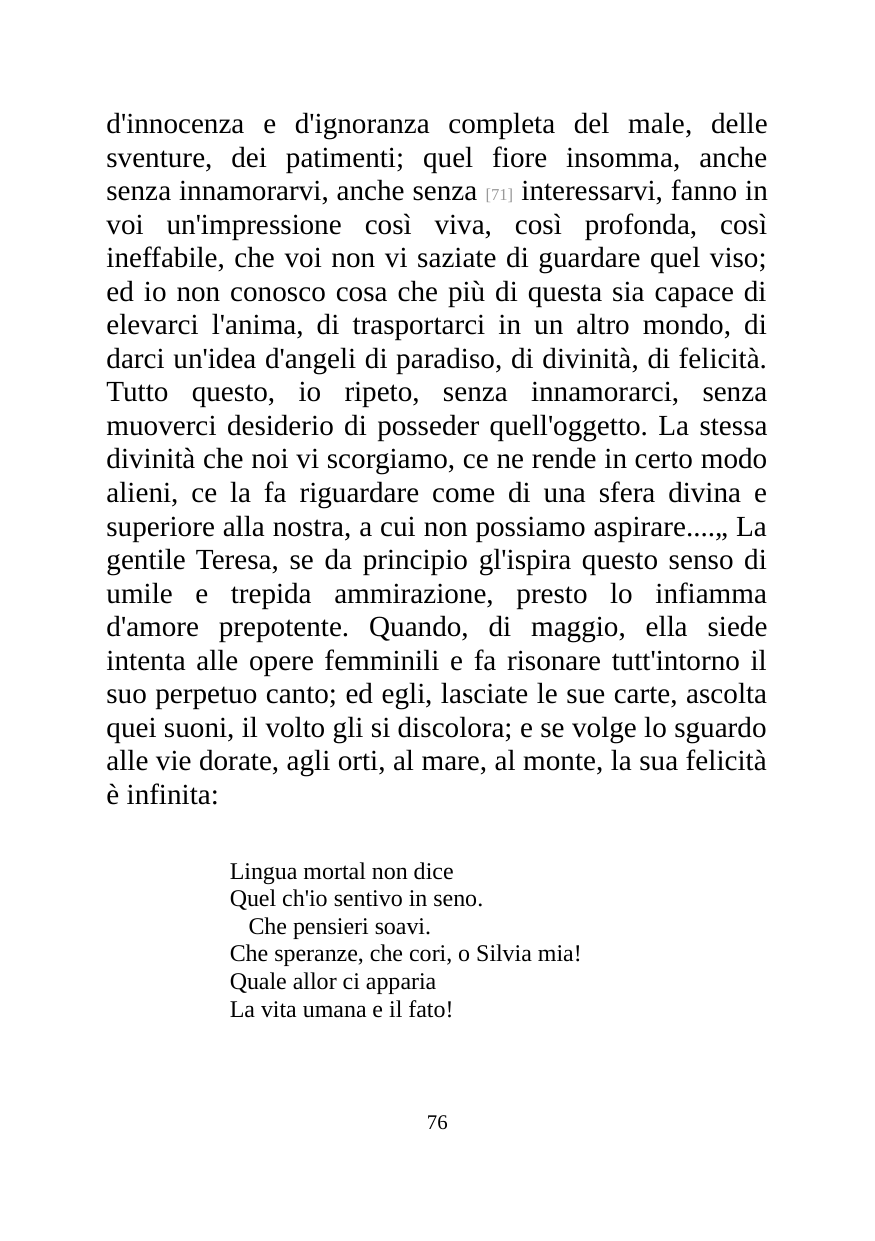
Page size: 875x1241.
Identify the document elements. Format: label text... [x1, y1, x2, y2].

text d'innocenza e d'ignoranza completa del male, delle sventure, dei patimenti; quel fiore insomma, anche senza innamorarvi, anche senza [71] interessarvi, fanno in voi un'impressione così viva, così profonda, così ineffabile, che voi non vi saziate di guardare quel viso; ed io non conosco cosa che più di questa sia capace di elevarci l'anima, di trasportarci in un altro mondo, di darci un'idea d'angeli di paradiso, di divinità, di felicità. Tutto questo, io ripeto, senza innamorarci, senza muoverci desiderio di posseder quell'oggetto. La stessa divinità che noi vi scorgiamo, ce ne rende in certo modo alieni, ce la fa riguardare come di una sfera divina e superiore alla nostra, a cui non possiamo aspirare....„ La gentile Teresa, se da principio gl'ispira questo senso di umile e trepida ammirazione, presto lo infiamma d'amore prepotente. Quando, di maggio, ella siede intenta alle opere femminili e fa risonare tutt'intorno il suo perpetuo canto; ed egli, lasciate le sue carte, ascolta quei suoni, il volto gli si discolora; e se volge lo sguardo alle vie dorate, agli orti, al mare, al monte, la sua felicità è infinita: [106, 106, 768, 811]
text Lingua mortal non dice [200, 857, 768, 884]
text Quel ch'io sentivo in seno. [200, 884, 768, 912]
text La vita umana e il fato! [200, 995, 768, 1022]
text Che speranze, che cori, o Silvia mia! [200, 939, 768, 967]
text Che pensieri soavi. [219, 912, 768, 939]
text Quale allor ci apparia [200, 967, 768, 995]
